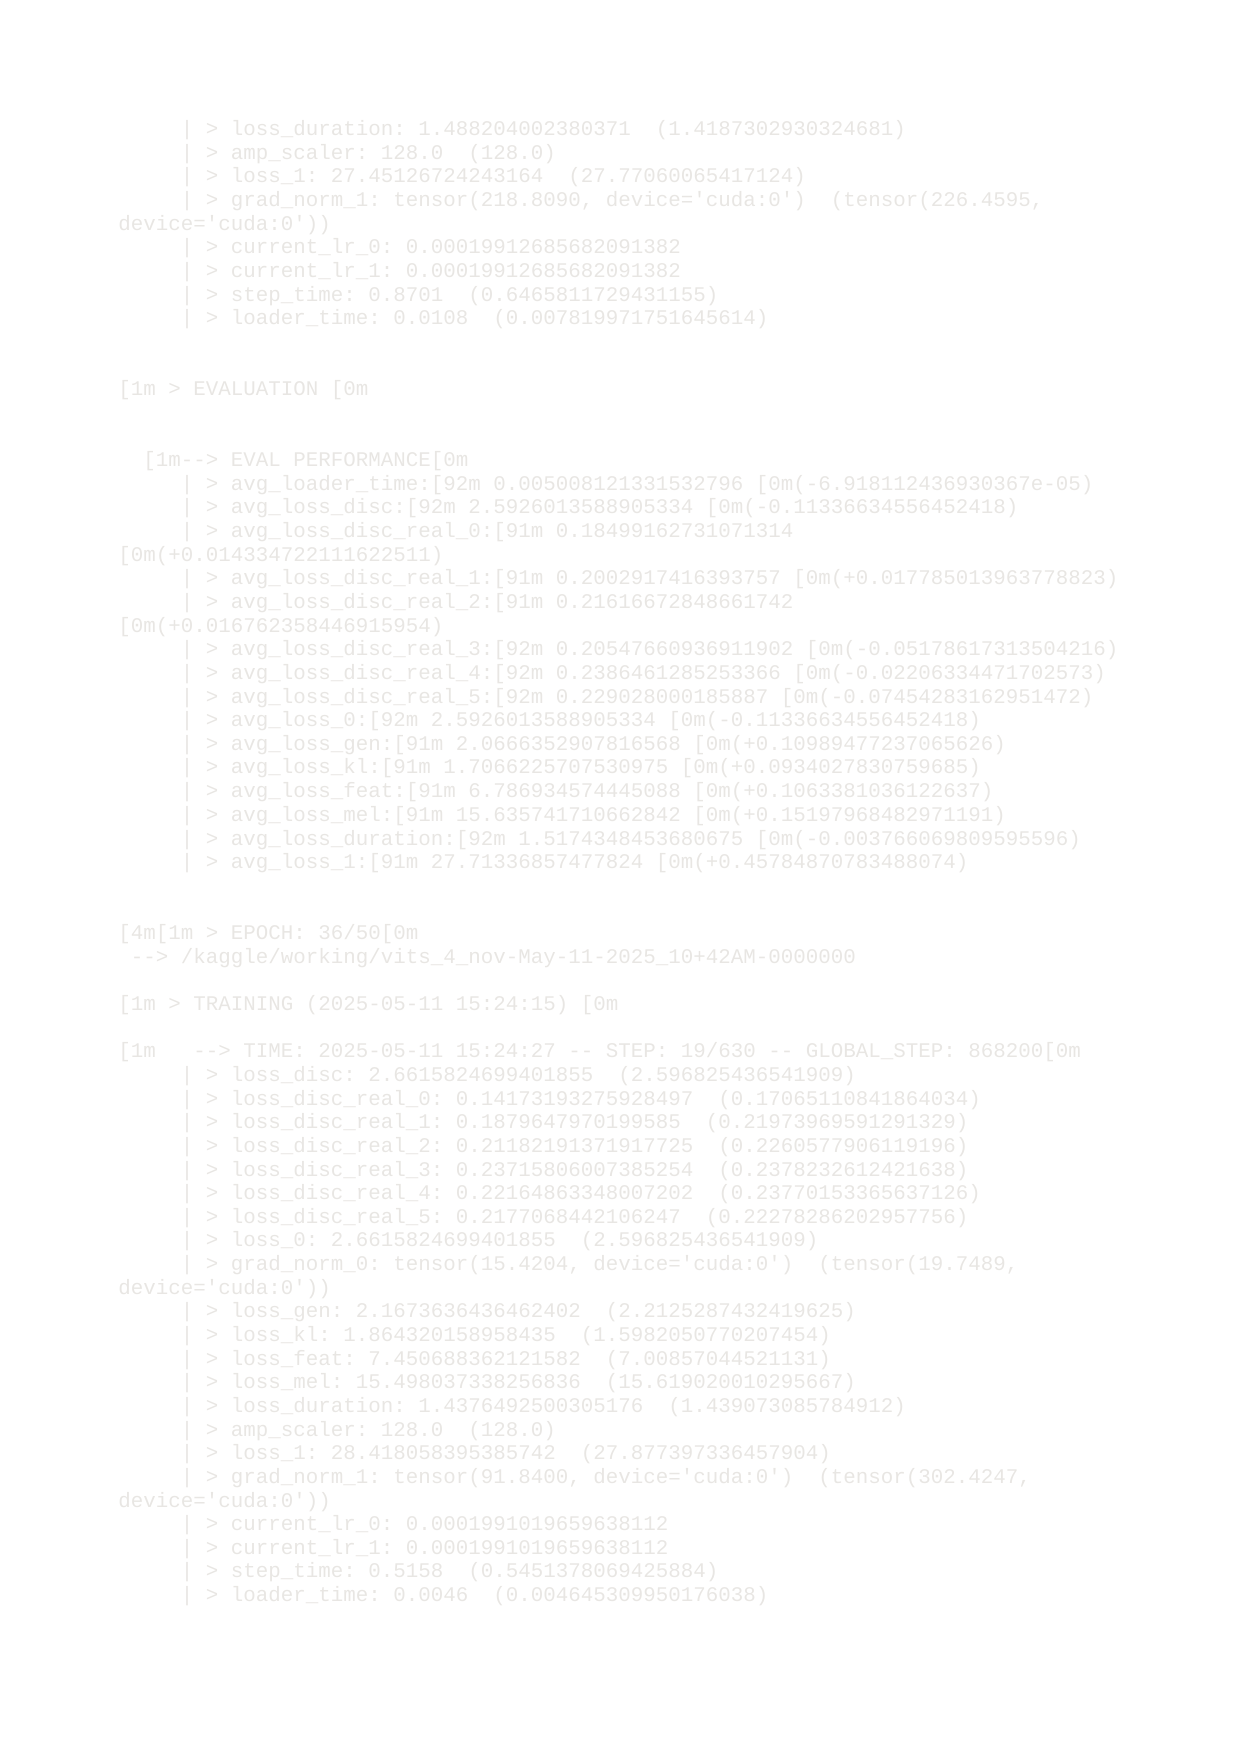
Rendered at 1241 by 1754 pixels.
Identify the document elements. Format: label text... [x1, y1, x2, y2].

text --> /kaggle/working/vits_4_nov-May-11-2025_10+42AM-0000000 [118, 946, 1122, 969]
text [1m > TRAINING (2025-05-11 15:24:15) [0m [118, 993, 1122, 1017]
text | > loss_disc_real_2: 0.21182191371917725 (0.2260577906119196) [118, 1135, 1122, 1158]
text [1m--> EVAL PERFORMANCE[0m [118, 449, 1122, 473]
text | > step_time: 0.5158 (0.5451378069425884) [118, 1561, 1122, 1584]
text | > grad_norm_0: tensor(15.4204, device='cuda:0') (tensor(19.7489, device='cuda:0')) [118, 1253, 1122, 1300]
text | > avg_loss_1:[91m 27.71336857477824 [0m(+0.45784870783488074) [118, 851, 1122, 875]
text | > avg_loss_disc_real_5:[92m 0.229028000185887 [0m(-0.07454283162951472) [118, 686, 1122, 709]
text | > loader_time: 0.0046 (0.004645309950176038) [118, 1584, 1122, 1608]
text | > current_lr_0: 0.0001991019659638112 [118, 1513, 1122, 1537]
text | > current_lr_1: 0.0001991019659638112 [118, 1537, 1122, 1561]
text | > avg_loss_duration:[92m 1.5174348453680675 [0m(-0.003766069809595596) [118, 827, 1122, 851]
text | > loss_disc_real_5: 0.2177068442106247 (0.22278286202957756) [118, 1206, 1122, 1229]
text | > loss_feat: 7.450688362121582 (7.00857044521131) [118, 1348, 1122, 1371]
text | > current_lr_1: 0.00019912685682091382 [118, 260, 1122, 284]
text [1m --> TIME: 2025-05-11 15:24:27 -- STEP: 19/630 -- GLOBAL_STEP: 868200[0m [118, 1040, 1122, 1064]
text | > avg_loss_disc_real_0:[91m 0.18499162731071314 [0m(+0.014334722111622511) [118, 520, 1122, 567]
text | > avg_loss_0:[92m 2.5926013588905334 [0m(-0.11336634556452418) [118, 709, 1122, 733]
text | > avg_loss_disc_real_2:[91m 0.21616672848661742 [0m(+0.016762358446915954) [118, 591, 1122, 638]
text [4m[1m > EPOCH: 36/50[0m [118, 922, 1122, 946]
text | > loss_1: 27.45126724243164 (27.77060065417124) [118, 165, 1122, 189]
text | > avg_loader_time:[92m 0.005008121331532796 [0m(-6.918112436930367e-05) [118, 473, 1122, 496]
text | > loss_kl: 1.864320158958435 (1.5982050770207454) [118, 1324, 1122, 1348]
text | > loss_1: 28.418058395385742 (27.877397336457904) [118, 1442, 1122, 1466]
text | > loss_disc_real_3: 0.23715806007385254 (0.2378232612421638) [118, 1158, 1122, 1182]
text | > avg_loss_disc_real_3:[92m 0.20547660936911902 [0m(-0.05178617313504216) [118, 638, 1122, 662]
text | > loss_0: 2.6615824699401855 (2.596825436541909) [118, 1229, 1122, 1253]
text | > loader_time: 0.0108 (0.007819971751645614) [118, 307, 1122, 331]
text [1m > EVALUATION [0m [118, 378, 1122, 402]
text | > loss_disc: 2.6615824699401855 (2.596825436541909) [118, 1064, 1122, 1088]
text | > grad_norm_1: tensor(218.8090, device='cuda:0') (tensor(226.4595, device='cuda:0')) [118, 189, 1122, 236]
text | > step_time: 0.8701 (0.6465811729431155) [118, 284, 1122, 307]
text | > loss_disc_real_0: 0.14173193275928497 (0.17065110841864034) [118, 1088, 1122, 1111]
text | > current_lr_0: 0.00019912685682091382 [118, 236, 1122, 260]
text | > loss_gen: 2.1673636436462402 (2.2125287432419625) [118, 1300, 1122, 1324]
text | > avg_loss_disc_real_4:[92m 0.2386461285253366 [0m(-0.02206334471702573) [118, 662, 1122, 686]
text | > amp_scaler: 128.0 (128.0) [118, 142, 1122, 165]
text | > avg_loss_disc:[92m 2.5926013588905334 [0m(-0.11336634556452418) [118, 496, 1122, 520]
text | > loss_duration: 1.488204002380371 (1.4187302930324681) [118, 118, 1122, 142]
text | > avg_loss_feat:[91m 6.786934574445088 [0m(+0.1063381036122637) [118, 780, 1122, 804]
text | > avg_loss_gen:[91m 2.0666352907816568 [0m(+0.10989477237065626) [118, 733, 1122, 757]
text | > grad_norm_1: tensor(91.8400, device='cuda:0') (tensor(302.4247, device='cuda:0')) [118, 1466, 1122, 1513]
text | > loss_disc_real_4: 0.22164863348007202 (0.23770153365637126) [118, 1182, 1122, 1206]
text | > amp_scaler: 128.0 (128.0) [118, 1419, 1122, 1442]
text | > loss_disc_real_1: 0.1879647970199585 (0.21973969591291329) [118, 1111, 1122, 1135]
text | > avg_loss_disc_real_1:[91m 0.2002917416393757 [0m(+0.017785013963778823) [118, 567, 1122, 591]
text | > loss_duration: 1.4376492500305176 (1.439073085784912) [118, 1395, 1122, 1419]
text | > loss_mel: 15.498037338256836 (15.619020010295667) [118, 1371, 1122, 1395]
text | > avg_loss_mel:[91m 15.635741710662842 [0m(+0.15197968482971191) [118, 804, 1122, 827]
text | > avg_loss_kl:[91m 1.7066225707530975 [0m(+0.0934027830759685) [118, 757, 1122, 780]
